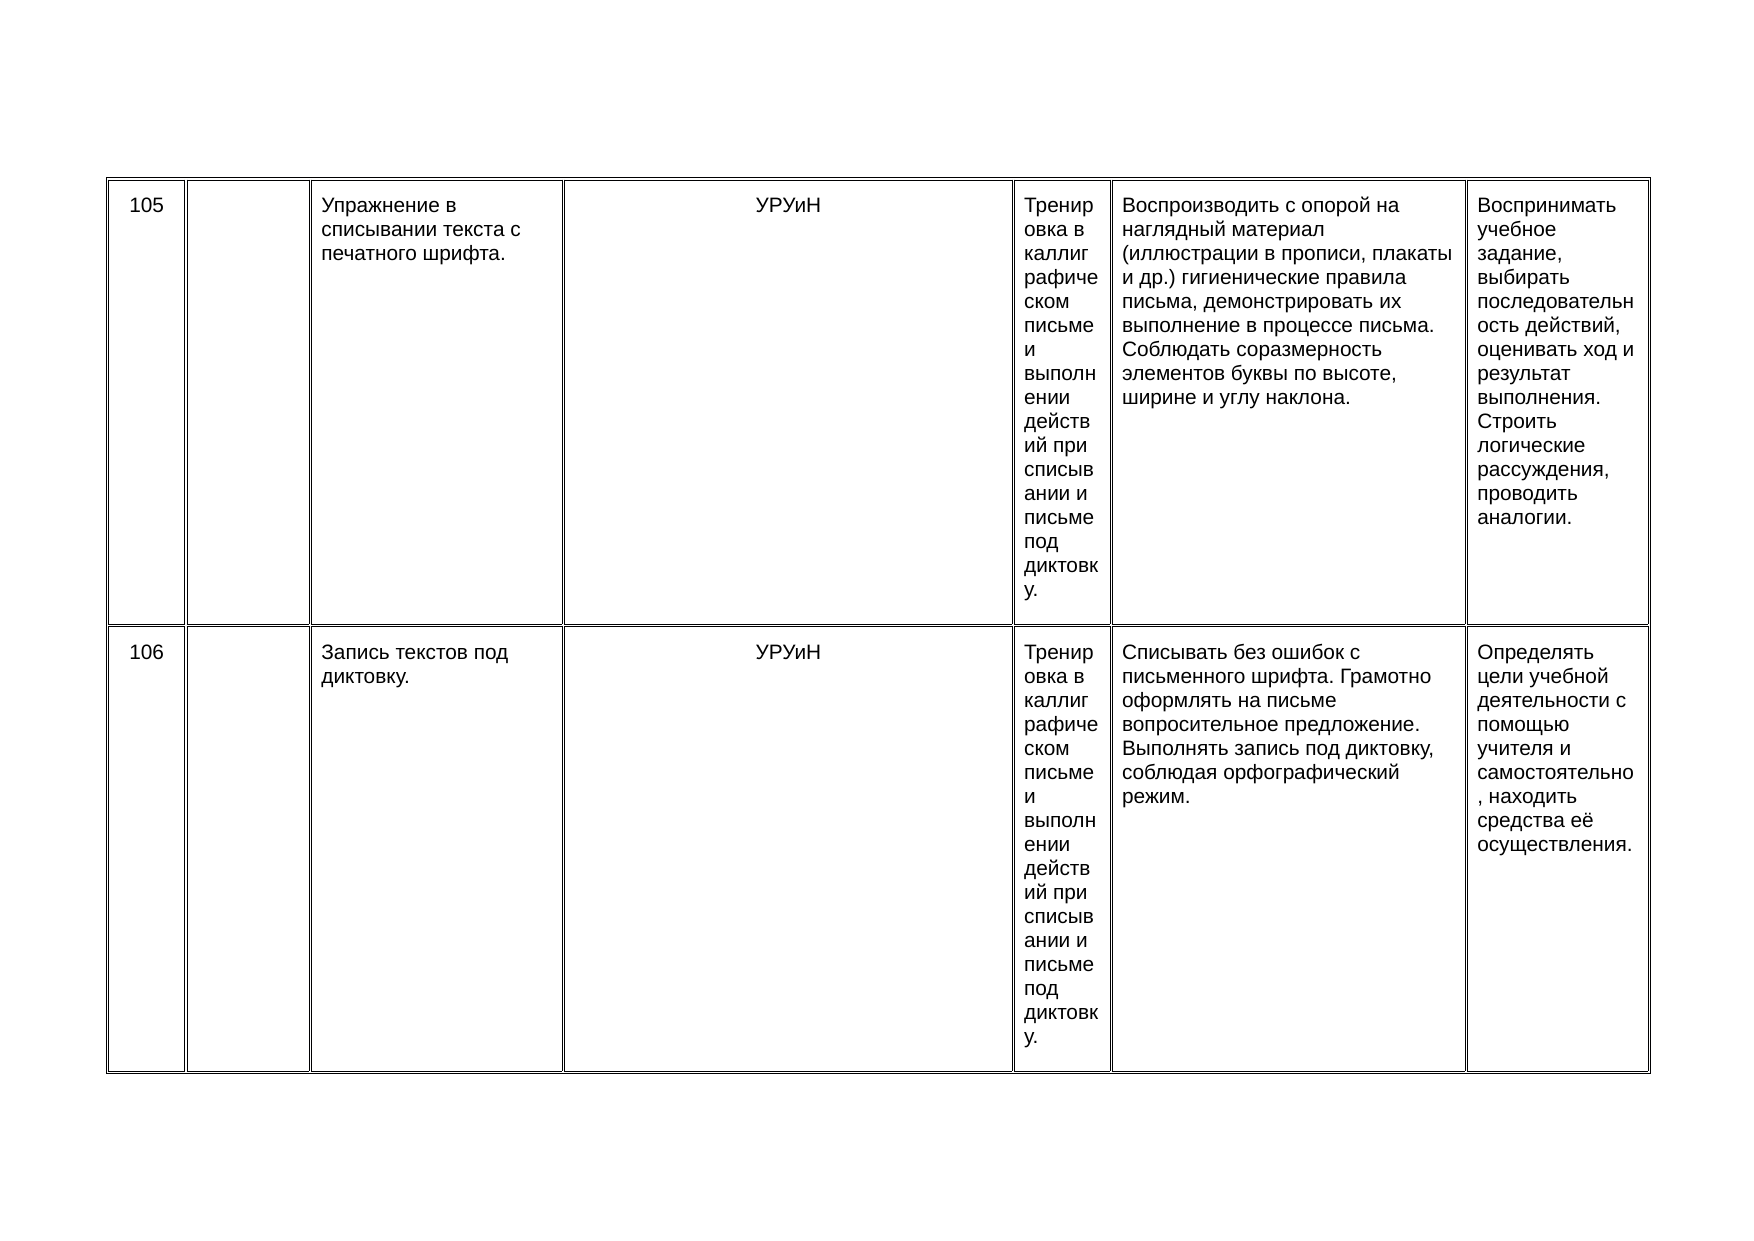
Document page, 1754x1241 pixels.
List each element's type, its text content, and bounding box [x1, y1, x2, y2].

table_cell Запись текстов под диктовку. [312, 627, 562, 1071]
table_cell [188, 181, 309, 624]
table_cell 106 [109, 627, 184, 1071]
table_cell Тренировка в каллиграфическом письме и выполнении действий при списывании и письме под диктовку. [1015, 181, 1110, 624]
table_cell Воспроизводить с опорой на наглядный материал (иллюстрации в прописи, плакаты и др.) гигиенические правила письма, демонстрировать их выполнение в процессе письма. Соблюдать соразмерность элементов буквы по высоте, ширине и углу наклона. [1113, 181, 1465, 624]
table_cell [188, 627, 309, 1071]
table_cell УРУиН [565, 627, 1012, 1071]
table_cell Определять цели учебной деятельности с помощью учителя и самостоятельно, находить средства её осуществления. [1468, 627, 1648, 1071]
table_cell 105 [109, 181, 184, 624]
table_cell УРУиН [565, 181, 1012, 624]
table_cell Упражнение в списывании текста с печатного шрифта. [312, 181, 562, 624]
table_cell Списывать без ошибок с письменного шрифта. Грамотно оформлять на письме вопросительное предложение. Выполнять запись под диктовку, соблюдая орфографический режим. [1113, 627, 1465, 1071]
table_cell Тренировка в каллиграфическом письме и выполнении действий при списывании и письме под диктовку. [1015, 627, 1110, 1071]
table_cell Воспринимать учебное задание, выбирать последовательность действий, оценивать ход и результат выполнения. Строить логические рассуждения, проводить аналогии. [1468, 181, 1648, 624]
